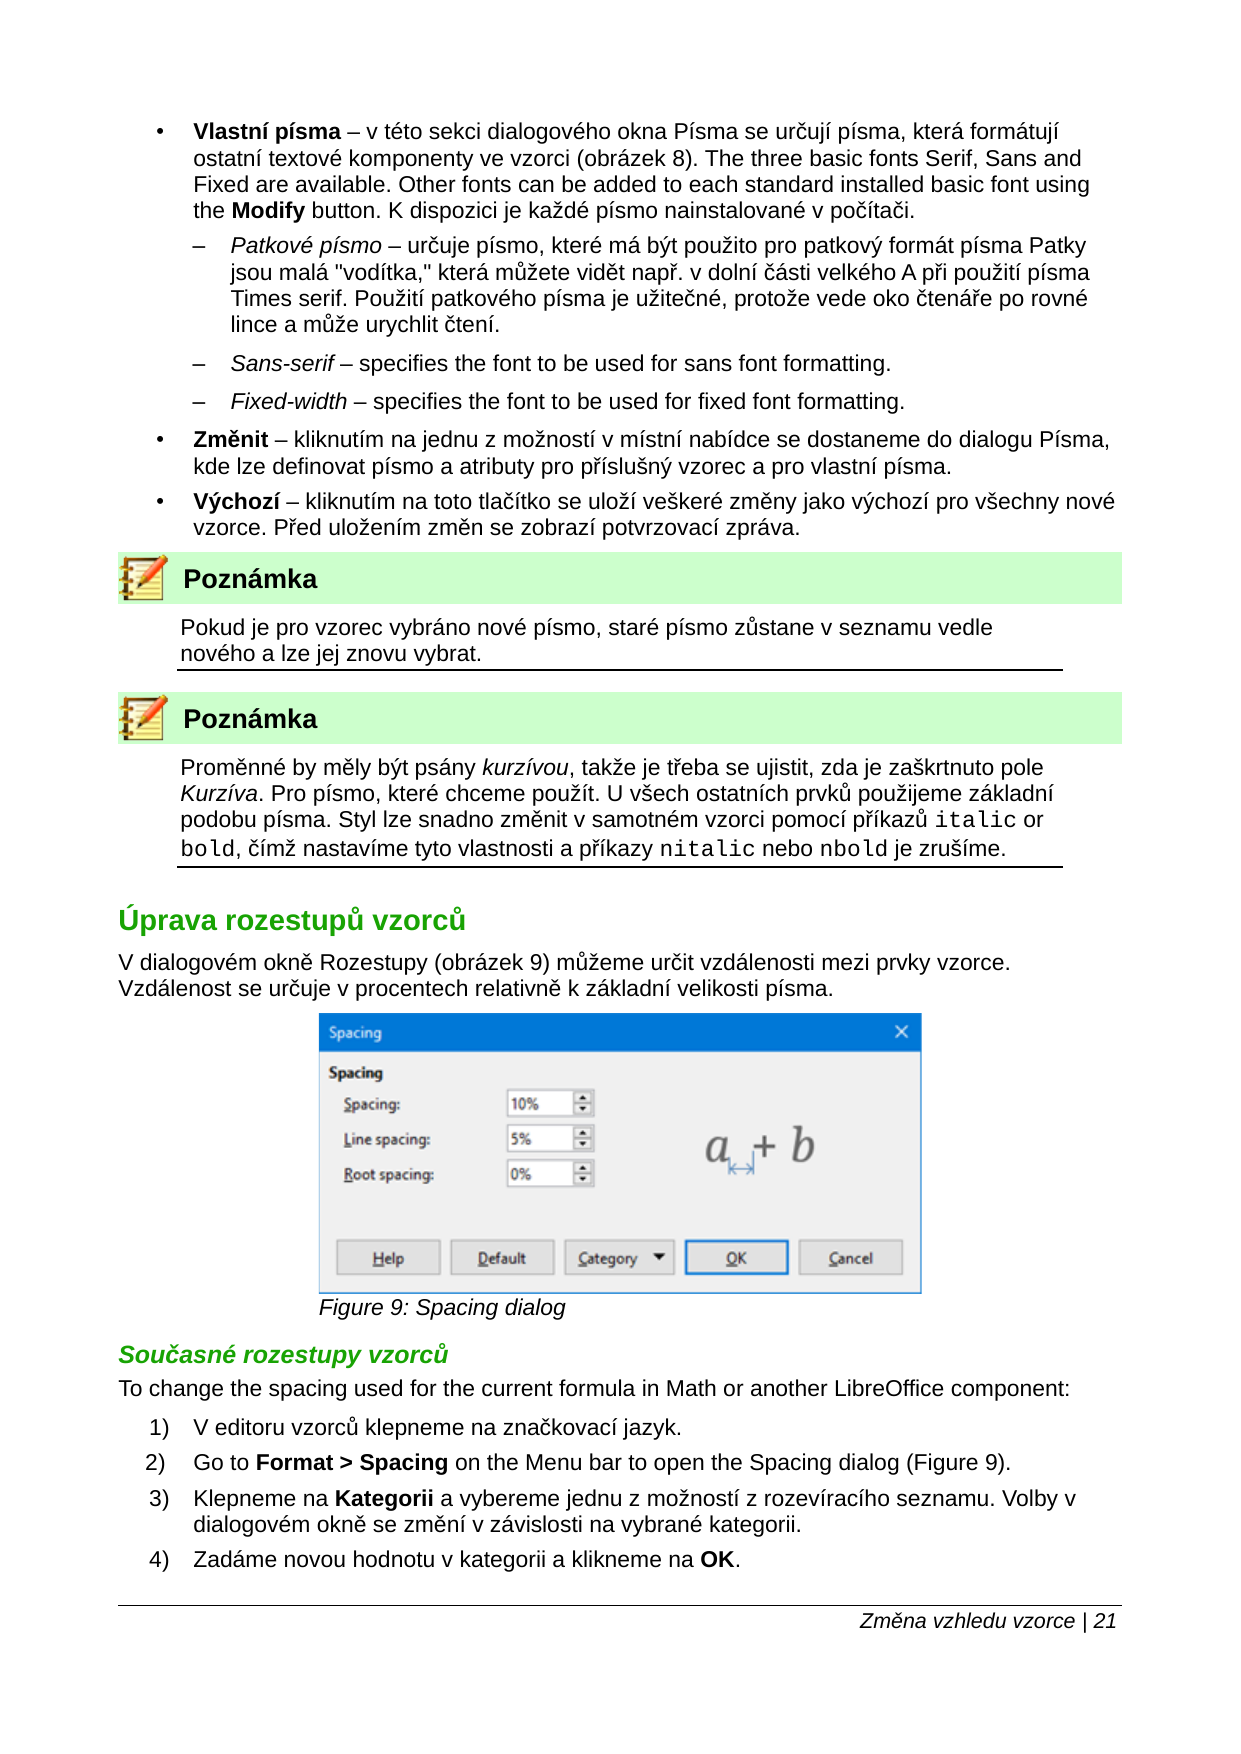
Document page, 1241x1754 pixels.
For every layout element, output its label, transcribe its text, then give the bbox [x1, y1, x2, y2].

subtitle Poznámka [118, 692, 1122, 744]
picture [119, 693, 170, 744]
subtitle Úprava rozestupů vzorců [118, 903, 1122, 937]
list Vlastní písma – v této sekci dialogového okna Písma se určují písma, která formátují ostatní textové komponenty ve vzorci (obrázek 8). The three basic fonts Serif, Sans and Fixed are available. Other fonts can be added to each standard installed basic font using the Modify button. K dispozici je každé písmo nainstalované v počítači. [156, 118, 1122, 223]
subtitle Současné rozestupy vzorců [118, 1341, 1122, 1369]
text Proměnné by měly být psány kurzívou, takže je třeba se ujistit, zda je zaškrtnuto pole Kurzíva. Pro písmo, které chceme použít. U všech ostatních prvků použijeme základní podobu písma. Styl lze snadno změnit v samotném vzorci pomocí příkazů italic or bold, čímž nastavíme tyto vlastnosti a příkazy nitalic nebo nbold je zrušíme. [177, 750, 1063, 866]
text V dialogovém okně Rozestupy (obrázek 9) můžeme určit vzdálenosti mezi prvky vzorce. Vzdálenost se určuje v procentech relativně k základní velikosti písma. [118, 949, 1122, 1001]
subtitle Poznámka [118, 552, 1122, 604]
list Go to Format > Spacing on the Menu bar to open the Spacing dialog (Figure 9). [165, 1449, 1122, 1476]
list Patkové písmo – určuje písmo, které má být použito pro patkový formát písma Patky jsou malá "vodítka," která můžete vidět např. v dolní části velkého A při použití písma Times serif. Použití patkového písma je užitečné, protože vede oko čtenáře po rovné lince a může urychlit čtení. [192, 232, 1122, 338]
picture [119, 553, 170, 604]
list Zadáme novou hodnotu v kategorii a klikneme na OK. [169, 1546, 1122, 1572]
list Fixed-width – specifies the font to be used for fixed font formatting. [192, 388, 1122, 414]
list V editoru vzorců klepneme na značkovací jazyk. [169, 1414, 1122, 1440]
text Figure 9: Spacing dialog [319, 1294, 922, 1320]
text To change the spacing used for the current formula in Math or another LibreOffice component: [118, 1375, 1122, 1402]
list Sans-serif – specifies the font to be used for sans font formatting. [192, 350, 1122, 376]
text Pokud je pro vzorec vybráno nové písmo, staré písmo zůstane v seznamu vedle nového a lze jej znovu vybrat. [177, 611, 1063, 669]
list Výchozí – kliknutím na toto tlačítko se uloží veškeré změny jako výchozí pro všechny nové vzorce. Před uložením změn se zobrazí potvrzovací zpráva. [156, 488, 1122, 541]
list Klepneme na Kategorii a vybereme jednu z možností z rozevíracího seznamu. Volby v dialogovém okně se změní v závislosti na vybrané kategorii. [169, 1484, 1122, 1537]
picture [318, 1013, 922, 1294]
list Změnit – kliknutím na jednu z možností v místní nabídce se dostaneme do dialogu Písma, kde lze definovat písmo a atributy pro příslušný vzorec a pro vlastní písma. [156, 426, 1122, 479]
